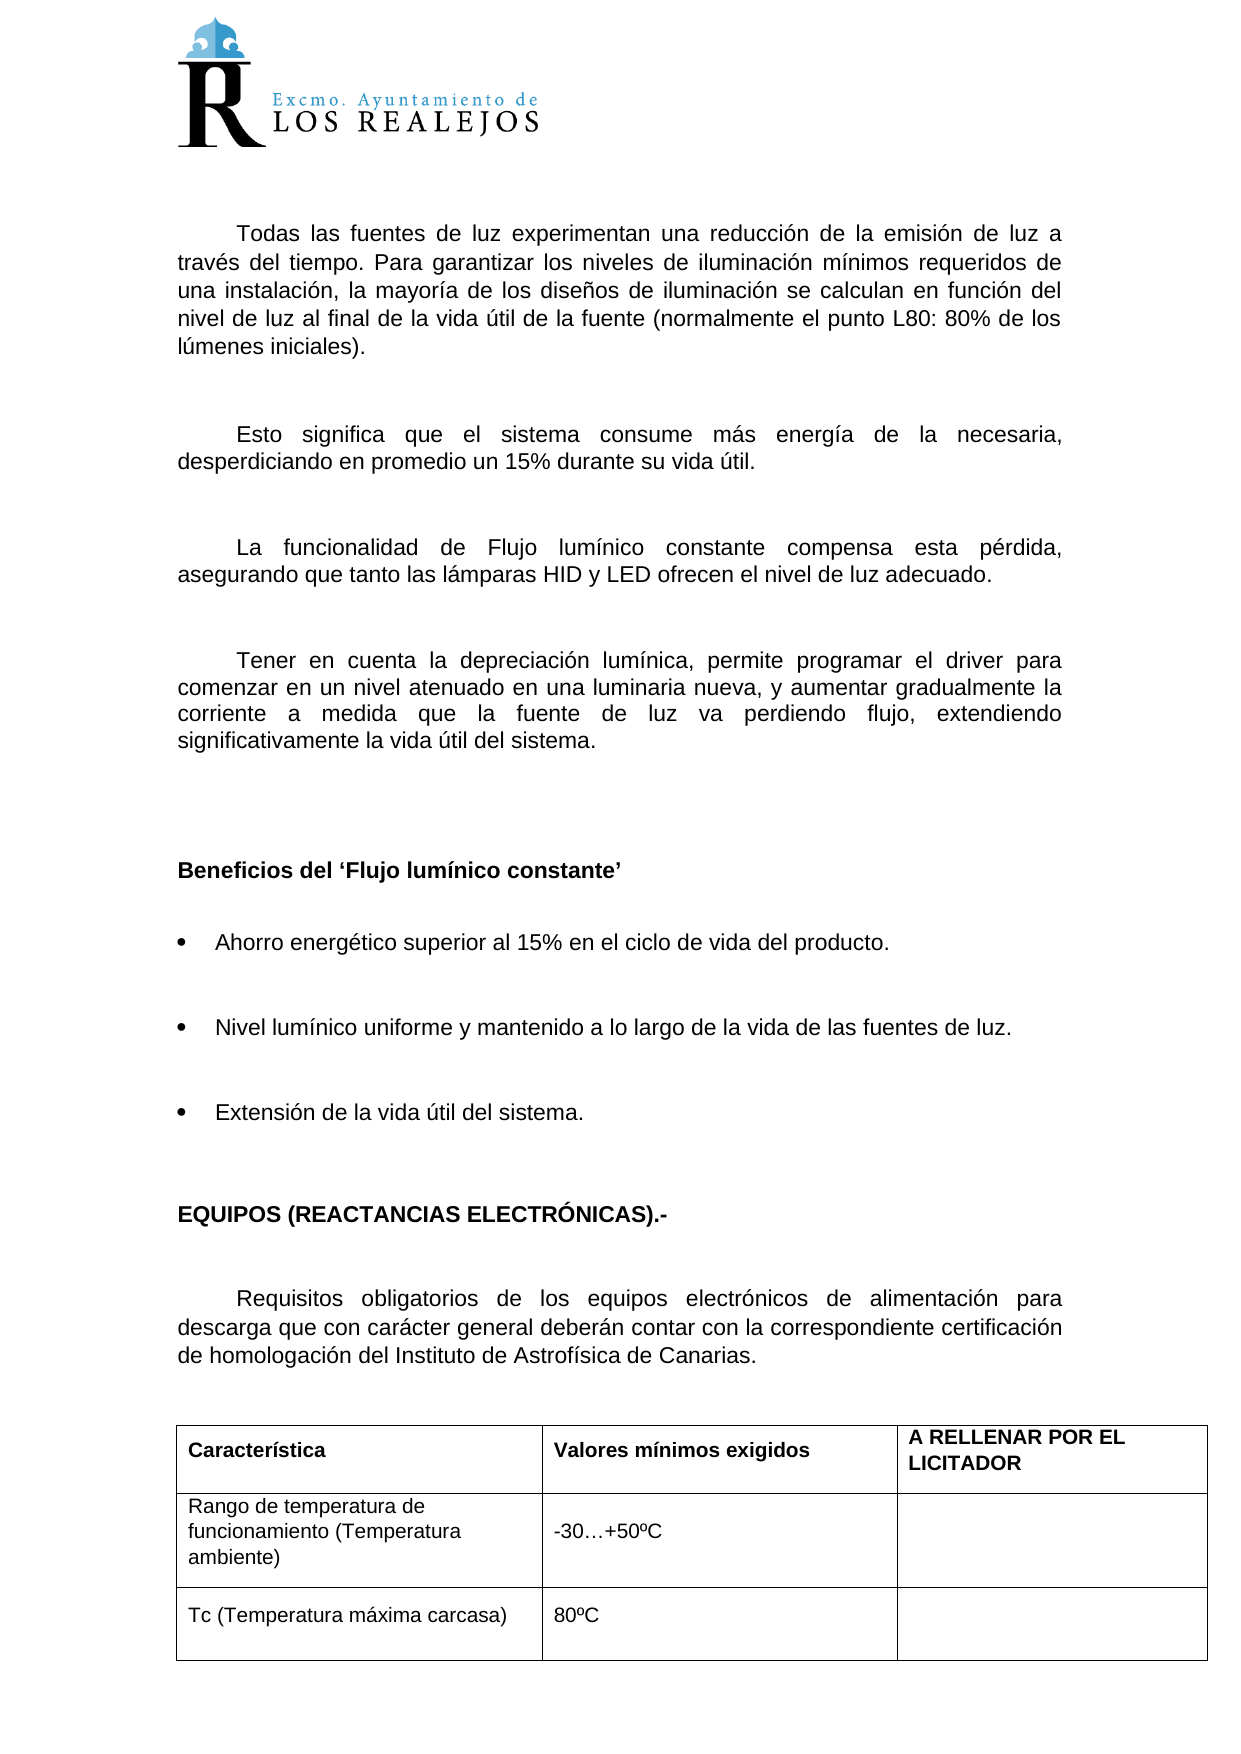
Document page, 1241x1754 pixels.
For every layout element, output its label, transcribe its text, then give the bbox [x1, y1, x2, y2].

text Requisitos obligatorios de los equipos electrónicos de alimentación para descarga que con carácter general deberán contar con la correspondiente certificación de homologación del Instituto de Astrofísica de Canarias. [177, 1285, 1063, 1368]
text Tener en cuenta la depreciación lumínica, permite programar el driver para comenzar en un nivel atenuado en una luminaria nueva, y aumentar gradualmente la corriente a medida que la fuente de luz va perdiendo flujo, extendiendo significativamente la vida útil del sistema. [177, 647, 1063, 753]
table_cell -30…+50ºC [543, 1494, 897, 1587]
text La funcionalidad de Flujo lumínico constante compensa esta pérdida, asegurando que tanto las lámparas HID y LED ofrecen el nivel de luz adecuado. [177, 534, 1063, 587]
list Nivel lumínico uniforme y mantenido a lo largo de la vida de las fuentes de luz. [177, 1014, 1063, 1040]
list Extensión de la vida útil del sistema. [177, 1098, 1063, 1125]
list Ahorro energético superior al 15% en el ciclo de vida del producto. [177, 929, 1063, 955]
table_header Característica [177, 1426, 542, 1493]
table_cell [898, 1588, 1207, 1659]
table_cell [898, 1494, 1207, 1587]
table_cell Rango de temperatura de funcionamiento (Temperatura ambiente) [177, 1494, 542, 1587]
text Esto significa que el sistema consume más energía de la necesaria, desperdiciando en promedio un 15% durante su vida útil. [177, 421, 1063, 474]
text Beneficios del ‘Flujo lumínico constante’ [177, 856, 1063, 883]
text Todas las fuentes de luz experimentan una reducción de la emisión de luz a través del tiempo. Para garantizar los niveles de iluminación mínimos requeridos de una instalación, la mayoría de los diseños de iluminación se calculan en función del nivel de luz al final de la vida útil de la fuente (normalmente el punto L80: 80% de los lúmenes iniciales). [177, 220, 1063, 359]
table_header A RELLENAR POR EL LICITADOR [898, 1426, 1207, 1493]
text EQUIPOS (REACTANCIAS ELECTRÓNICAS).- [177, 1199, 1063, 1228]
table_cell Tc (Temperatura máxima carcasa) [177, 1588, 542, 1659]
table_cell 80ºC [543, 1588, 897, 1659]
table_header Valores mínimos exigidos [543, 1426, 897, 1493]
